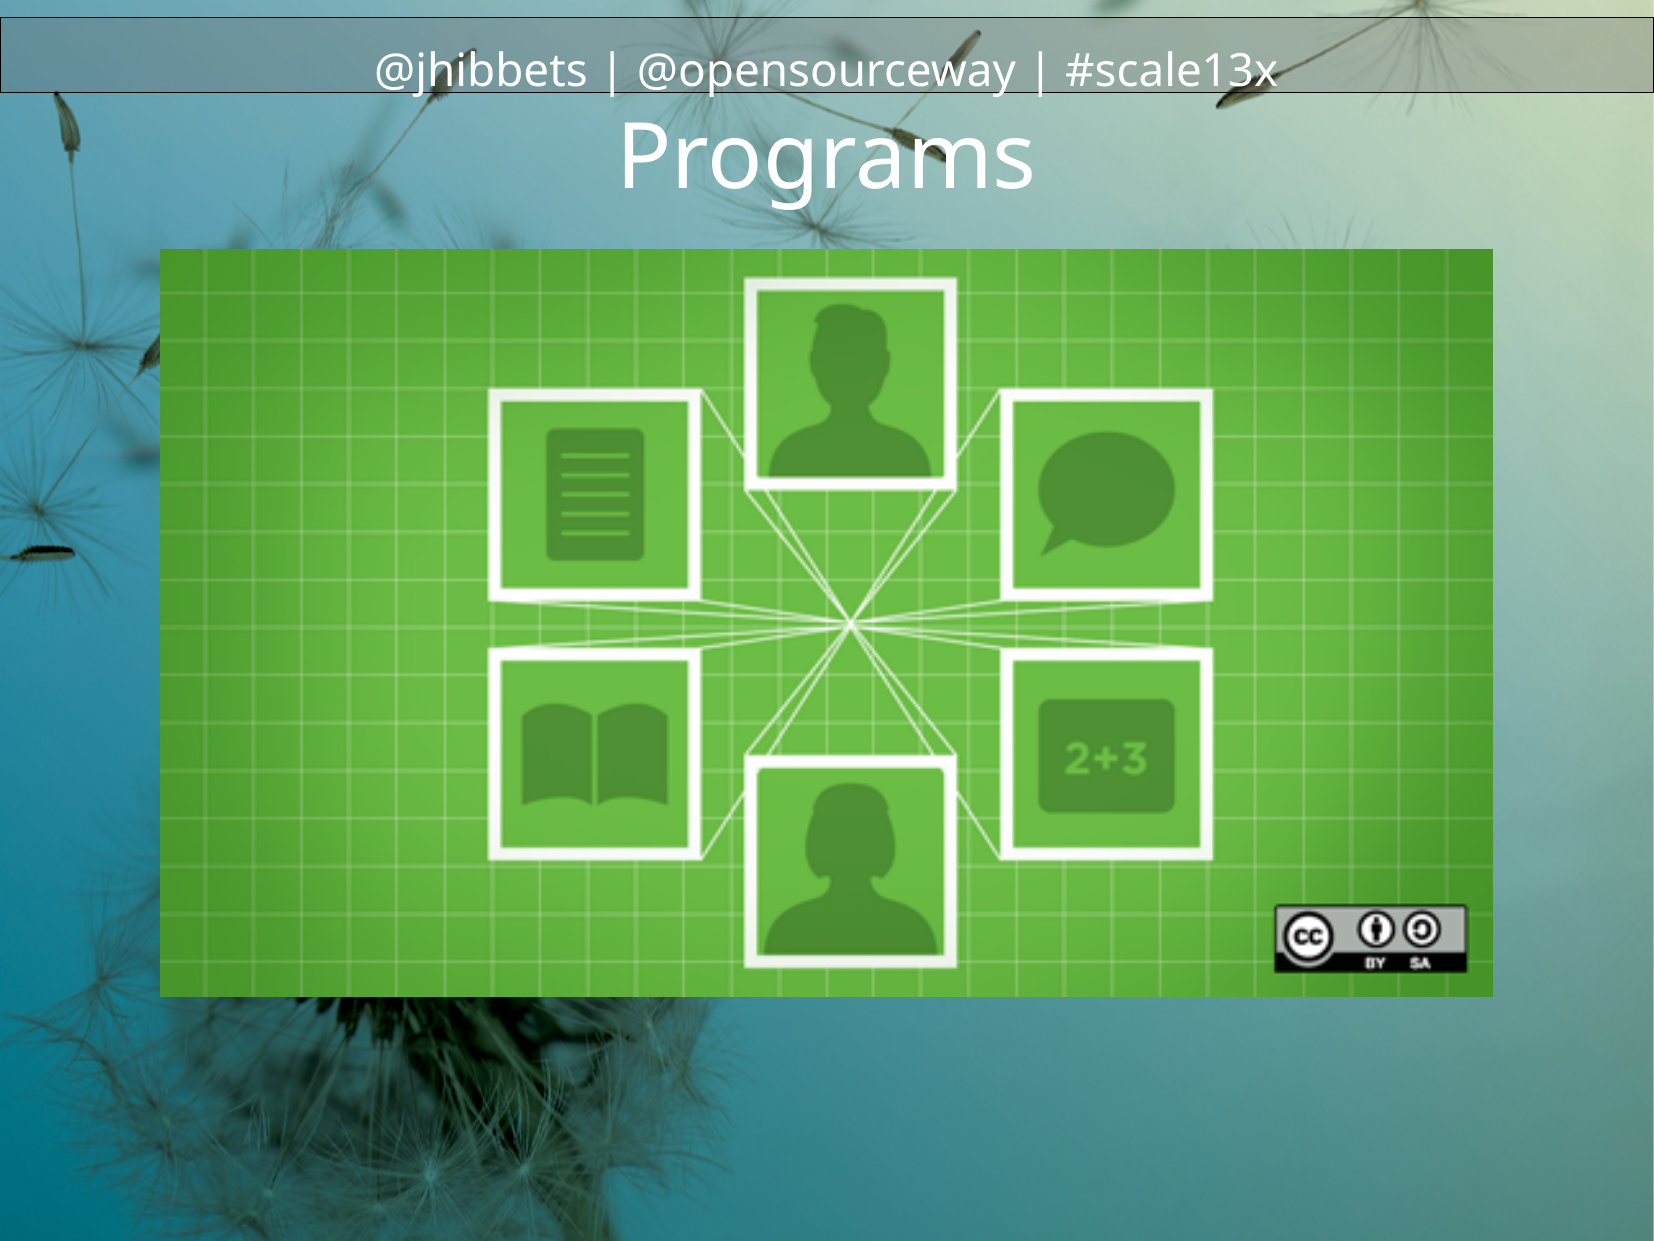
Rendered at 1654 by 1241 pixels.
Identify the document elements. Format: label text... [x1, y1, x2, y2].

picture [0, 0, 1654, 17]
title Programs [82, 49, 1571, 257]
picture [0, 93, 1654, 1241]
